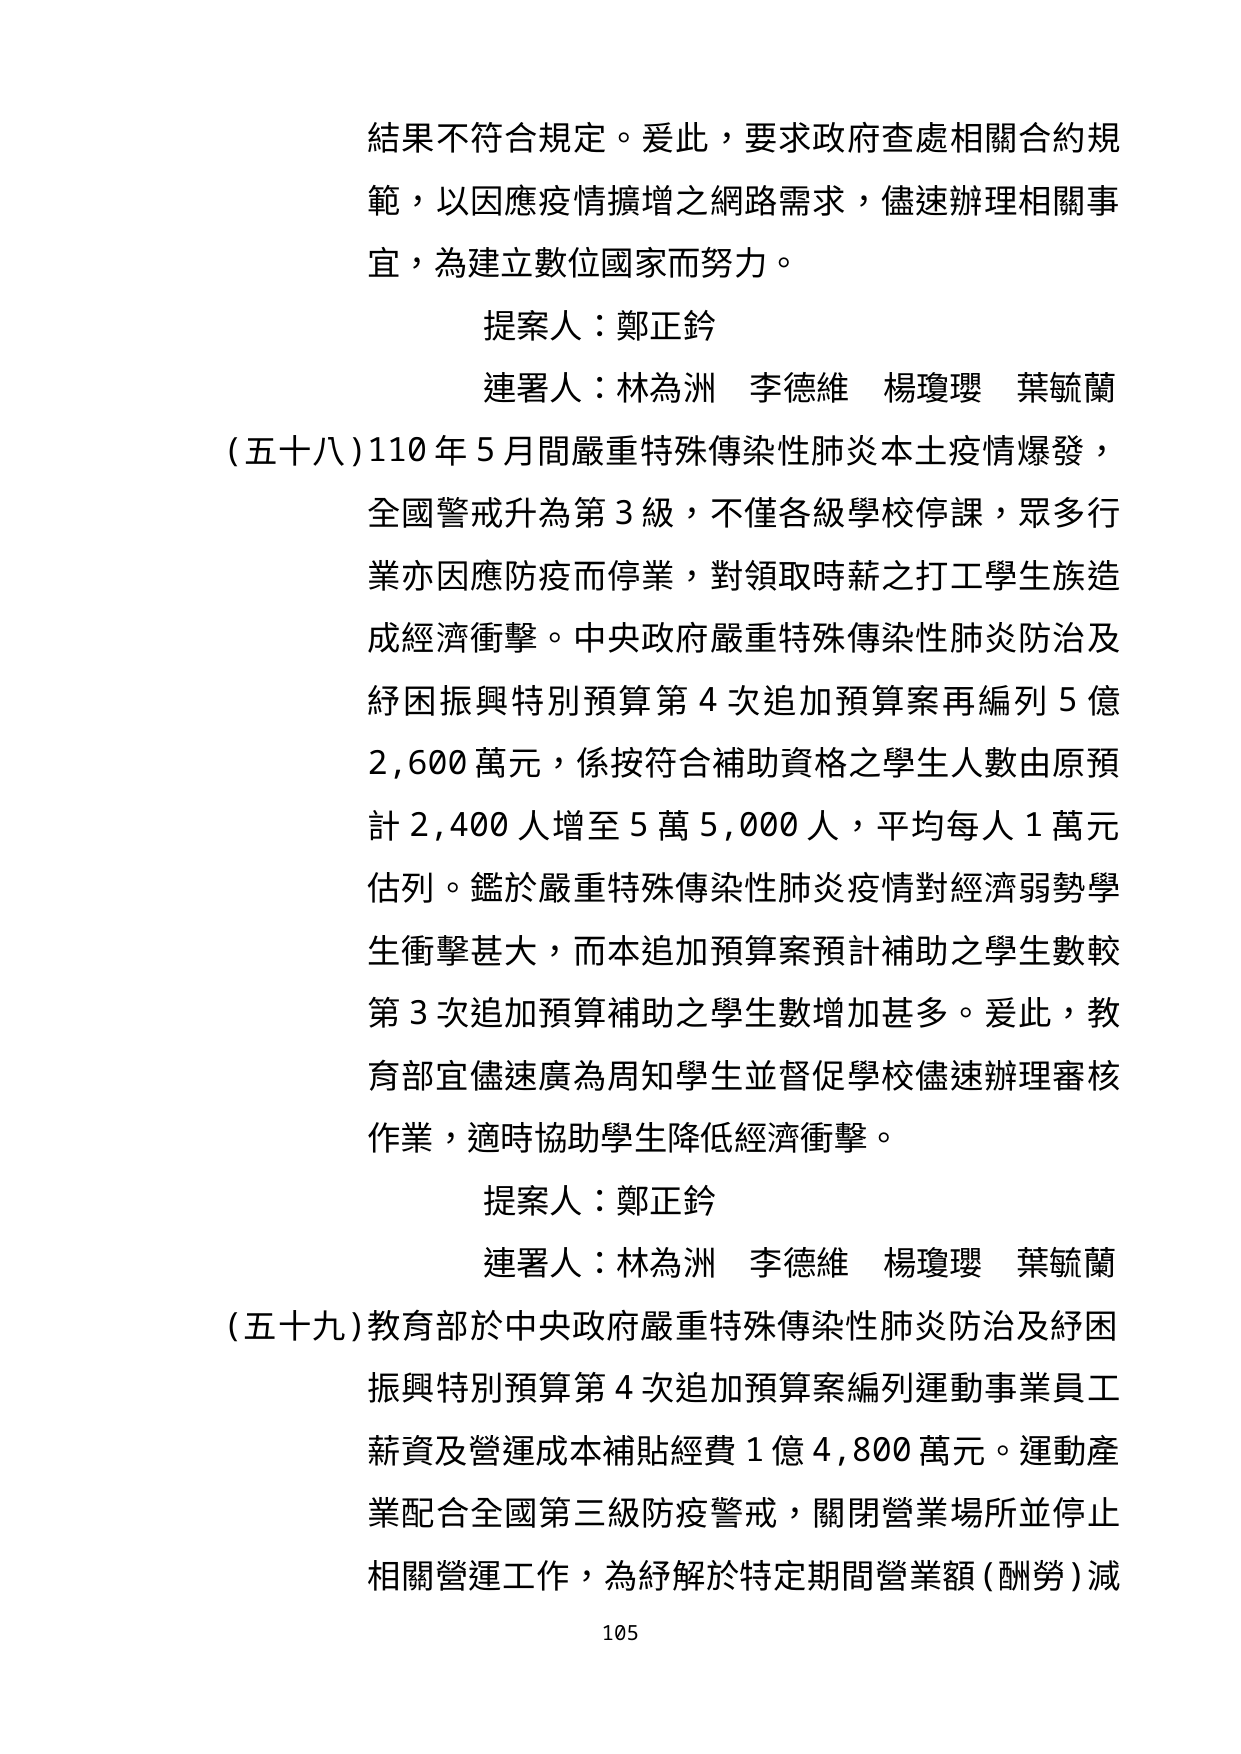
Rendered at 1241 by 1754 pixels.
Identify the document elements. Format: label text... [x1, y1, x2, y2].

text (五十八)110年5月間嚴重特殊傳染性肺炎本土疫情爆發，全國警戒升為第3級，不僅各級學校停課，眾多行業亦因應防疫而停業，對領取時薪之打工學生族造成經濟衝擊。中央政府嚴重特殊傳染性肺炎防治及紓困振興特別預算第4次追加預算案再編列5億2,600萬元，係按符合補助資格之學生人數由原預計2,400人增至5萬5,000人，平均每人1萬元估列。鑑於嚴重特殊傳染性肺炎疫情對經濟弱勢學生衝擊甚大，而本追加預算案預計補助之學生數較第3次追加預算補助之學生數增加甚多。爰此，教育部宜儘速廣為周知學生並督促學校儘速辦理審核作業，適時協助學生降低經濟衝擊。 [223, 407, 1120, 1157]
text 連署人：林為洲 李德維 楊瓊瓔 葉毓蘭 [483, 344, 1120, 407]
text 提案人：鄭正鈐 [483, 282, 1120, 344]
text (五十九)教育部於中央政府嚴重特殊傳染性肺炎防治及紓困振興特別預算第4次追加預算案編列運動事業員工薪資及營運成本補貼經費1億4,800萬元。運動產業配合全國第三級防疫警戒，關閉營業場所並停止相關營運工作，為紓解於特定期間營業額(酬勞)減 [223, 1282, 1120, 1594]
text 提案人：鄭正鈐 [483, 1157, 1120, 1219]
text 結果不符合規定。爰此，要求政府查處相關合約規範，以因應疫情擴增之網路需求，儘速辦理相關事宜，為建立數位國家而努力。 [223, 94, 1120, 282]
text 連署人：林為洲 李德維 楊瓊瓔 葉毓蘭 [483, 1219, 1120, 1282]
